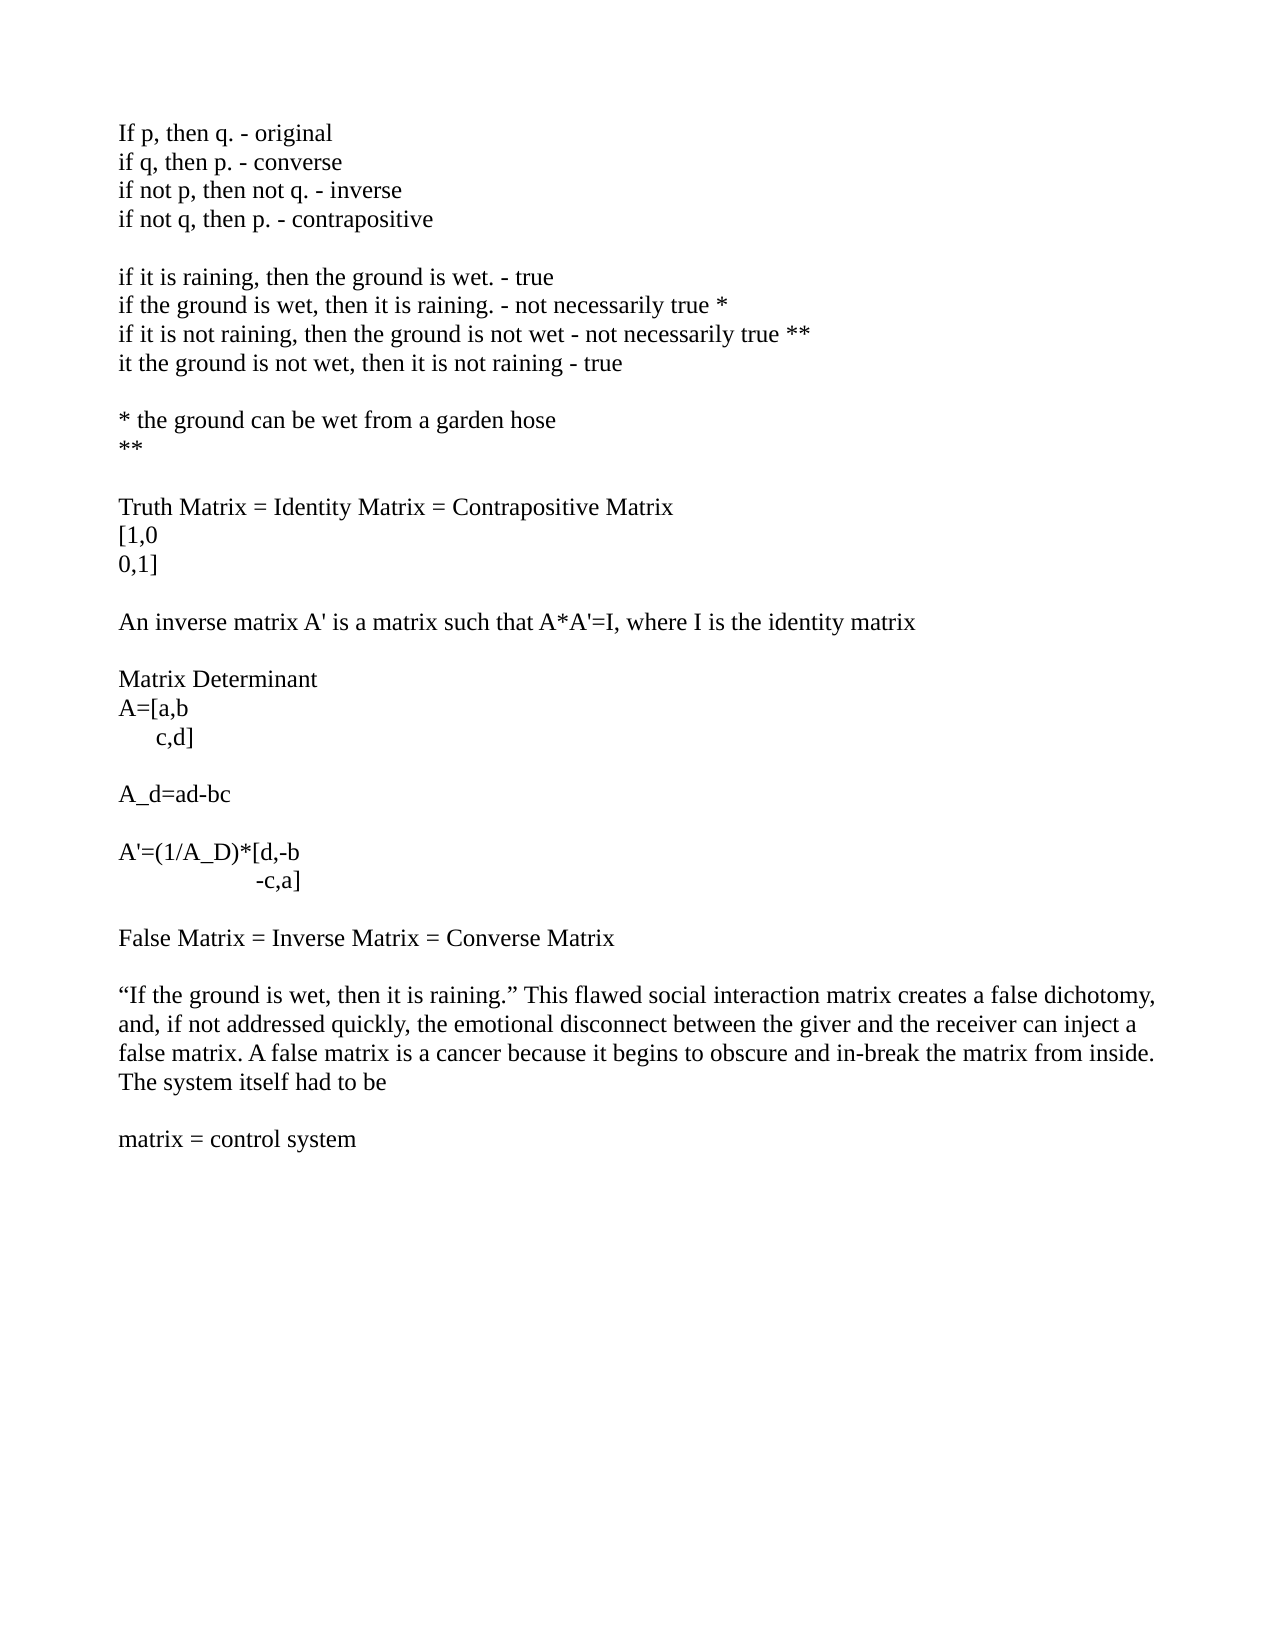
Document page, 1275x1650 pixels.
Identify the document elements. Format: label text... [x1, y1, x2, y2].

text it the ground is not wet, then it is not raining - true [118, 348, 1157, 377]
text An inverse matrix A' is a matrix such that A*A'=I, where I is the identity matrix [118, 607, 1157, 636]
text if it is raining, then the ground is wet. - true [118, 262, 1157, 291]
text * the ground can be wet from a garden hose [118, 406, 1157, 434]
text ** [118, 434, 1157, 463]
text if not q, then p. - contrapositive [118, 204, 1157, 233]
text -c,a] [118, 866, 1157, 894]
text Matrix Determinant [118, 664, 1157, 693]
text if not p, then not q. - inverse [118, 176, 1157, 204]
text A'=(1/A_D)*[d,-b [118, 837, 1157, 866]
text Truth Matrix = Identity Matrix = Contrapositive Matrix [118, 492, 1157, 521]
text [1,0 [118, 521, 1157, 549]
text A=[a,b [118, 693, 1157, 722]
text 0,1] [118, 549, 1157, 578]
text A_d=ad-bc [118, 779, 1157, 808]
text If p, then q. - original [118, 118, 1157, 147]
text if it is not raining, then the ground is not wet - not necessarily true ** [118, 319, 1157, 348]
text if the ground is wet, then it is raining. - not necessarily true * [118, 291, 1157, 319]
text if q, then p. - converse [118, 147, 1157, 176]
text c,d] [118, 722, 1157, 751]
text “If the ground is wet, then it is raining.” This flawed social interaction matrix creates a false dichotomy, and, if not addressed quickly, the emotional disconnect between the giver and the receiver can inject a false matrix. A false matrix is a cancer because it begins to obscure and in-break the matrix from inside. The system itself had to be [118, 981, 1157, 1096]
text matrix = control system [118, 1124, 1157, 1153]
text False Matrix = Inverse Matrix = Converse Matrix [118, 923, 1157, 952]
